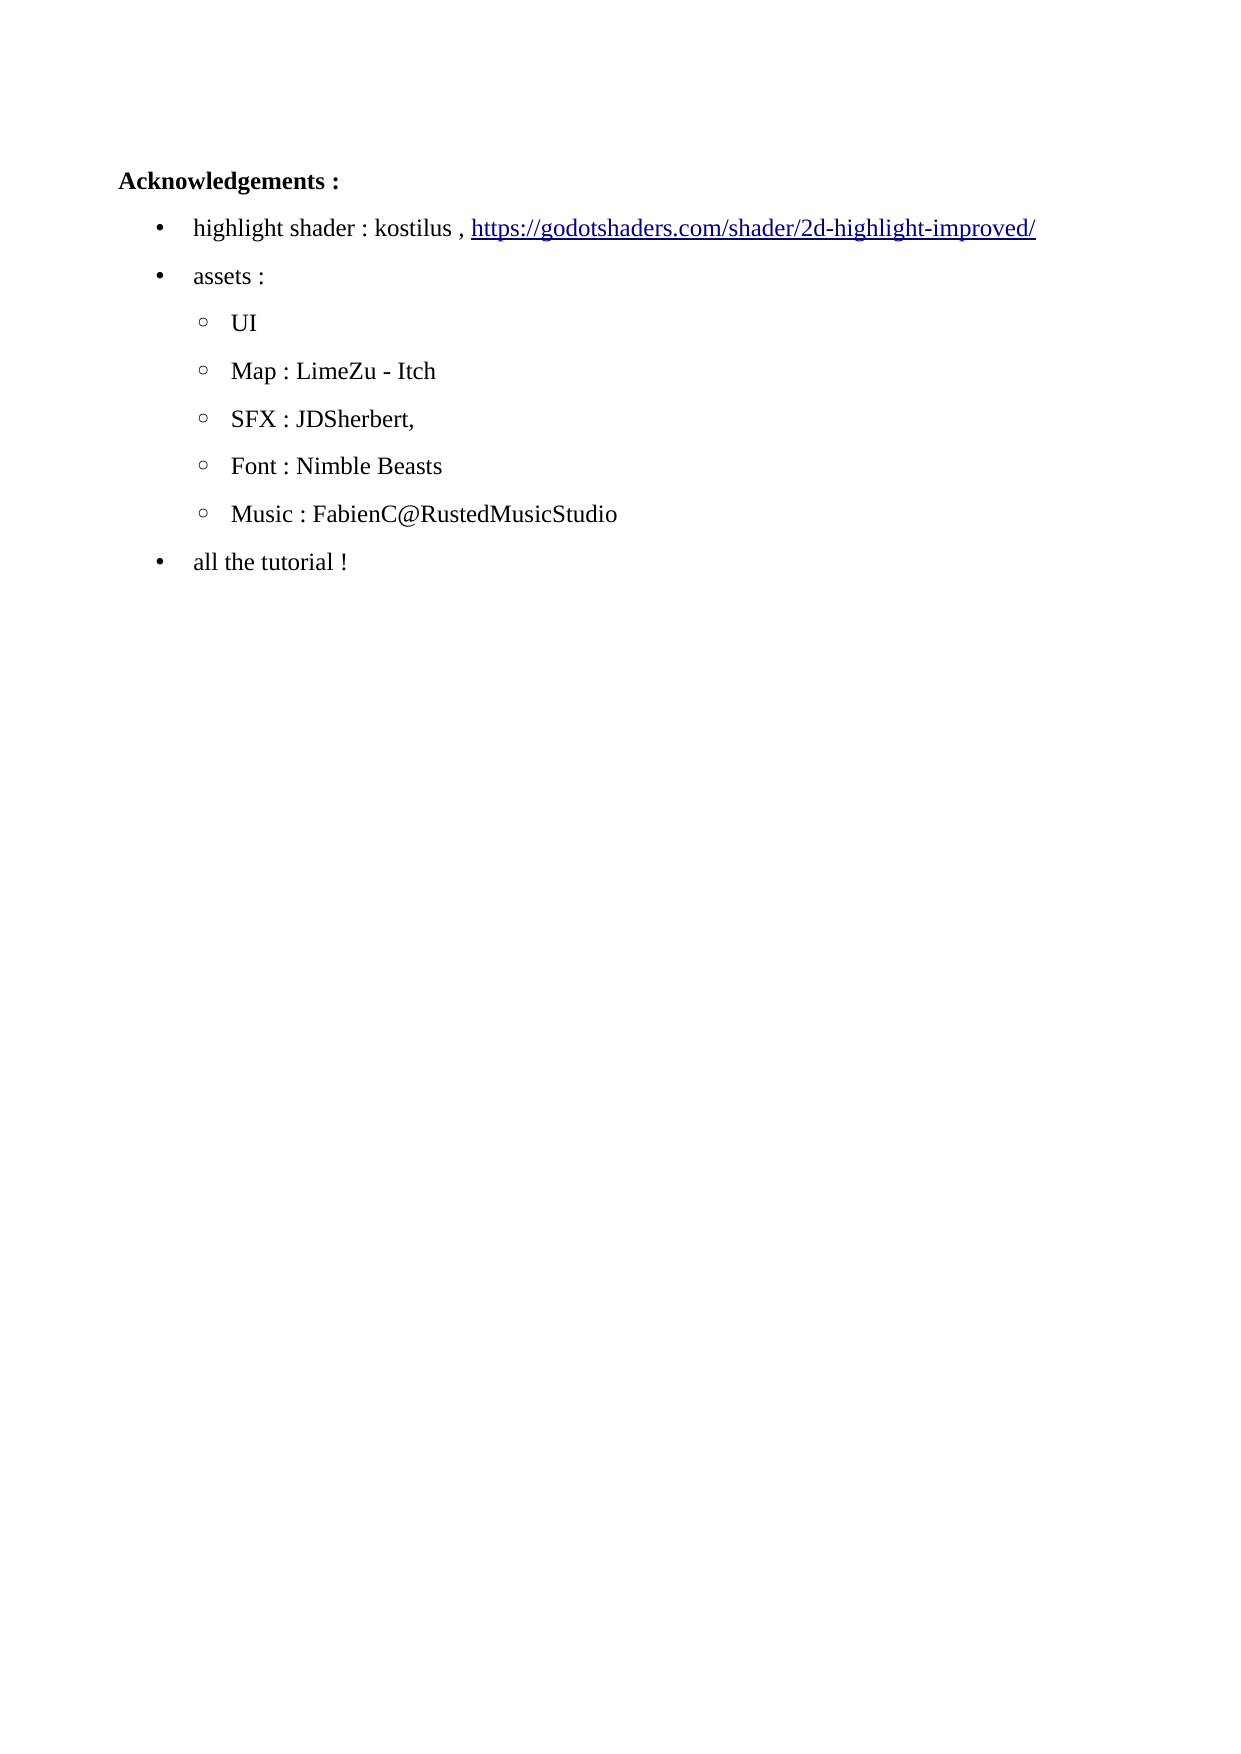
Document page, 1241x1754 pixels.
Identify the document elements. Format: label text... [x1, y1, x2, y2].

list SFX : JDSherbert, [193, 404, 1122, 432]
list assets : [156, 261, 1122, 290]
text Acknowledgements : [118, 166, 1122, 194]
list highlight shader : kostilus , https://godotshaders.com/shader/2d-highlight-improved/ [156, 213, 1122, 242]
list Music : FabienC@RustedMusicStudio [193, 499, 1122, 528]
list Map : LimeZu - Itch [193, 356, 1122, 385]
list all the tutorial ! [156, 547, 1122, 575]
list Font : Nimble Beasts [193, 451, 1122, 480]
list UI [193, 308, 1122, 337]
